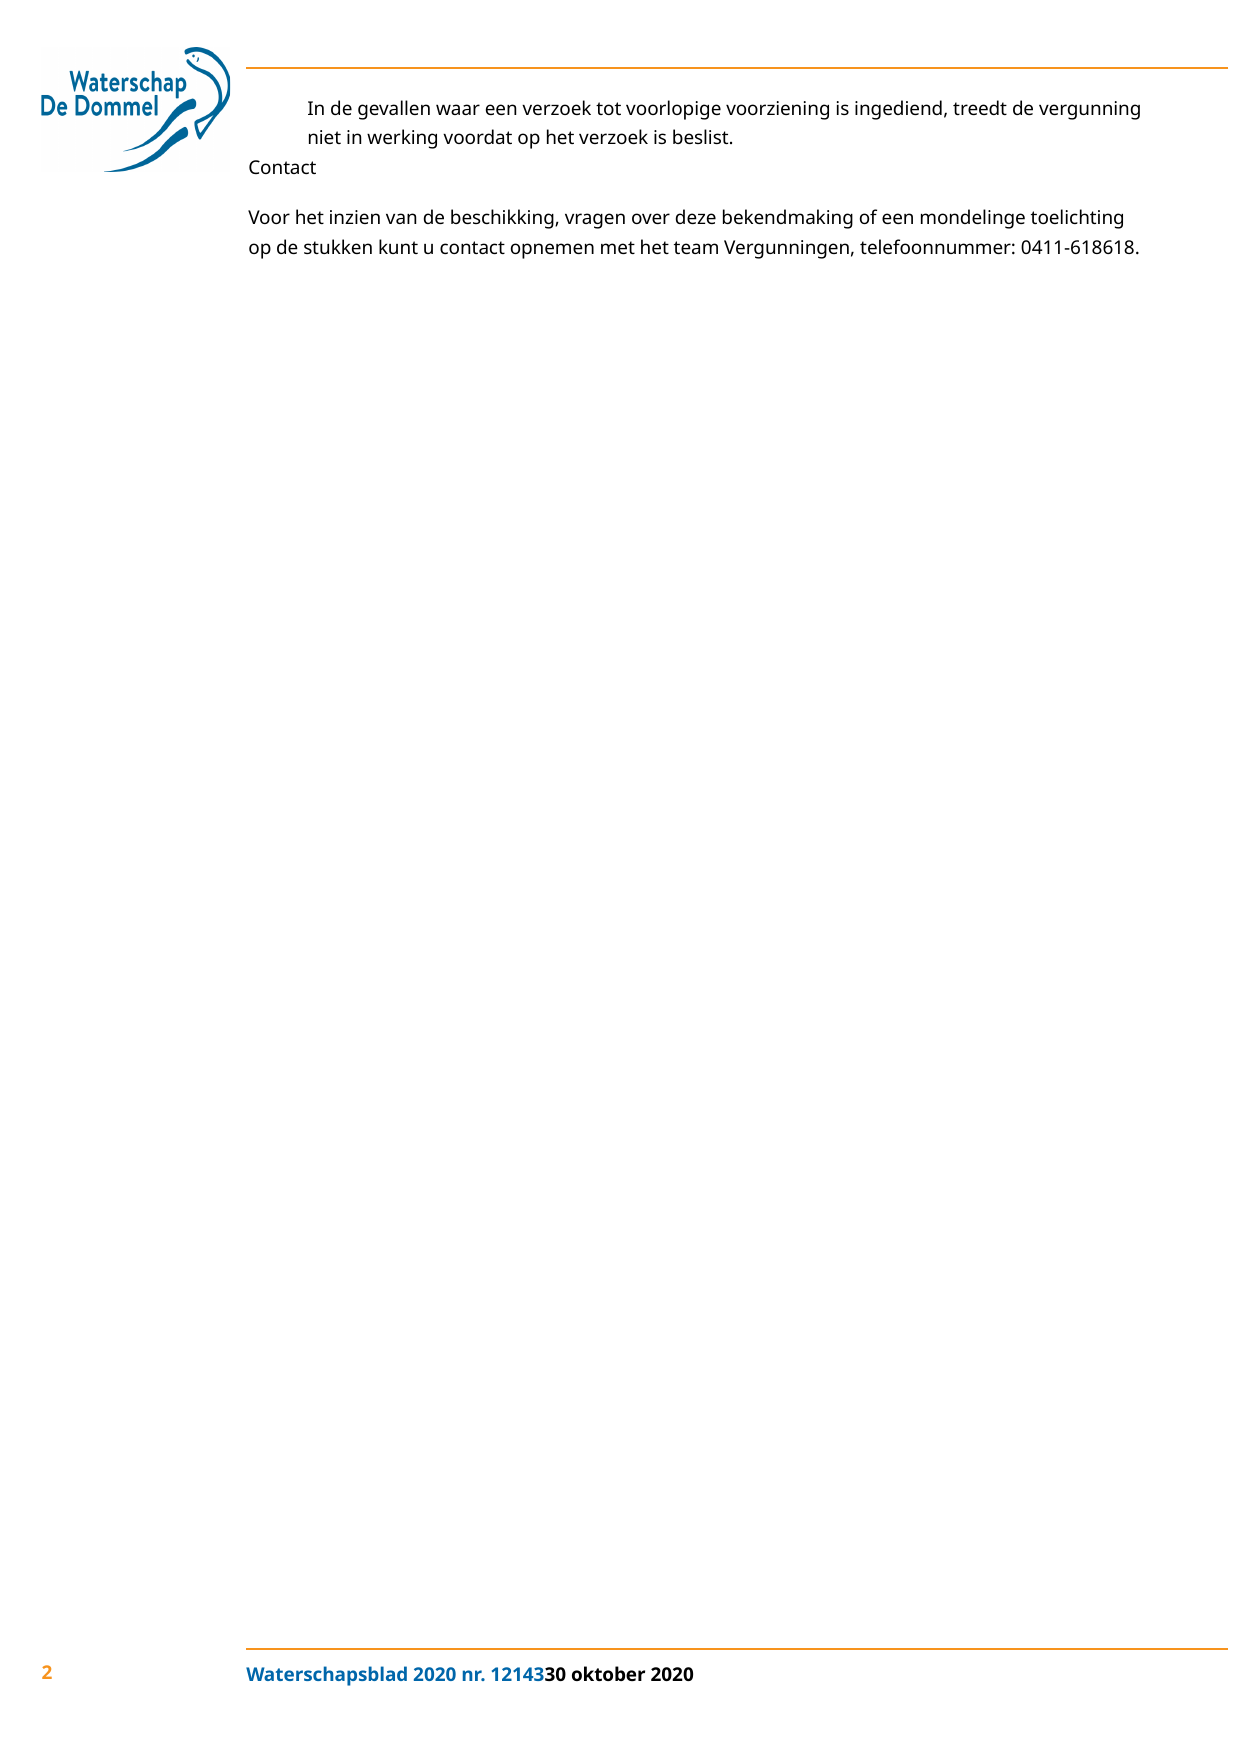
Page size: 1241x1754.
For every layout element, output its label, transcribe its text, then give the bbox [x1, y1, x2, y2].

picture [198, 118, 210, 131]
picture [41, 47, 231, 172]
text Voor het inzien van de beschikking, vragen over deze bekendmaking of een mondelinge toelichting op de stukken kunt u contact opnemen met het team Vergunningen, telefoonnummer: 0411-618618. [248, 204, 1152, 260]
picture [45, 99, 51, 111]
list In de gevallen waar een verzoek tot voorlopige voorziening is ingediend, treedt de vergunning niet in werking voordat op het verzoek is beslist. [248, 95, 1152, 150]
text Contact [248, 154, 1152, 180]
picture [204, 47, 231, 76]
